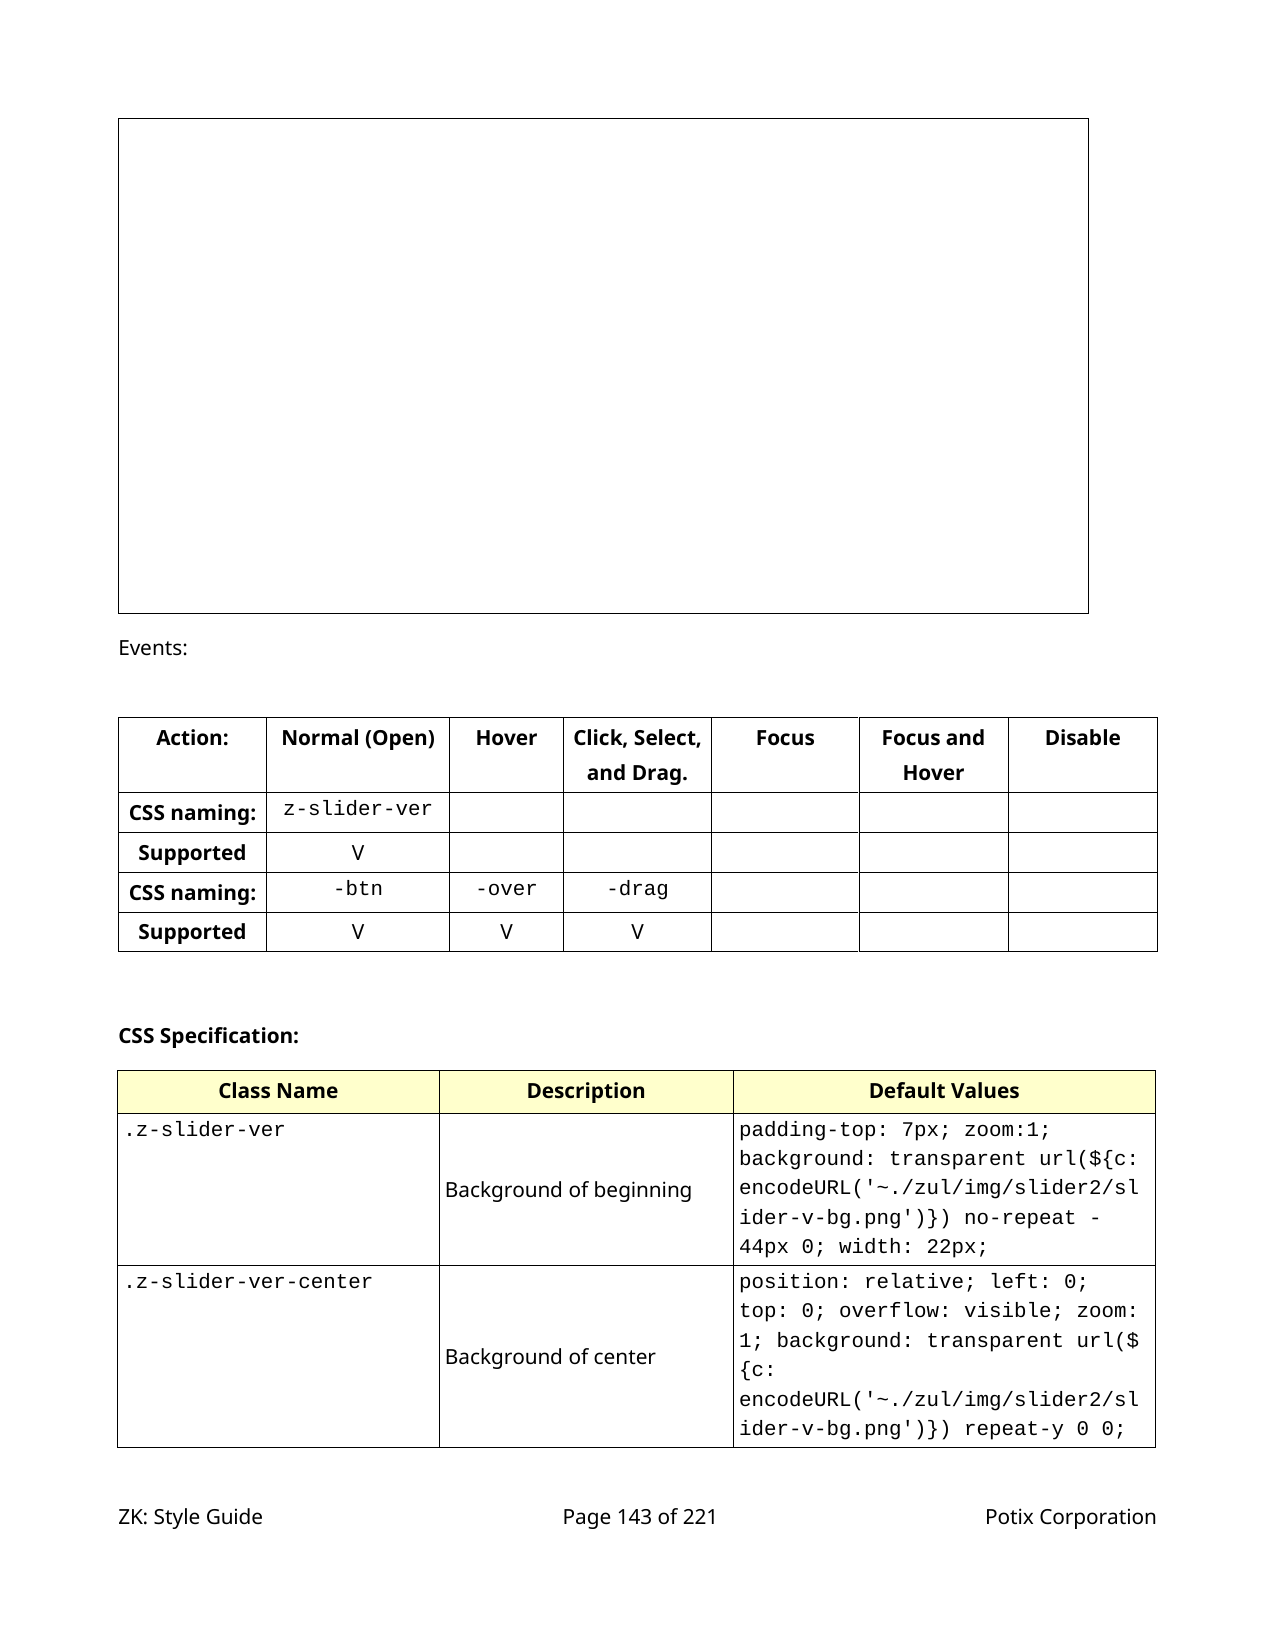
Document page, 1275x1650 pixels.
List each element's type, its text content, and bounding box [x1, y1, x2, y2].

table_cell [712, 873, 858, 912]
table_cell [712, 833, 858, 872]
table_header Normal (Open) [267, 718, 449, 792]
table_cell -btn [267, 873, 449, 912]
table_cell [860, 913, 1008, 951]
table_cell [1009, 793, 1157, 832]
table_cell V [267, 833, 449, 872]
table_cell .z-slider-ver [118, 1114, 439, 1265]
table_header Hover [450, 718, 563, 792]
text Events: [118, 633, 1157, 697]
table_header Action: [119, 718, 266, 792]
table_cell [1009, 913, 1157, 951]
table_header Default Values [734, 1071, 1155, 1113]
table_cell [564, 793, 711, 832]
table_cell [860, 873, 1008, 912]
table_cell Background of center [440, 1266, 733, 1447]
table_cell -over [450, 873, 563, 912]
table_cell z-slider-ver [267, 793, 449, 832]
table_header Focus [712, 718, 858, 792]
table_cell Background of beginning [440, 1114, 733, 1265]
table_cell -drag [564, 873, 711, 912]
table_header Description [440, 1071, 733, 1113]
table_cell [564, 833, 711, 872]
table_cell [1009, 873, 1157, 912]
table_header Class Name [118, 1071, 439, 1113]
table_cell CSS naming: [119, 793, 266, 832]
table_cell Supported [119, 913, 266, 951]
table_cell [712, 913, 858, 951]
table_cell V [564, 913, 711, 951]
table_cell position: relative; left: 0; top: 0; overflow: visible; zoom: 1; background: transparent url(${c: encodeURL('~./zul/img/slider2/slider-v-bg.png')}) repeat-y 0 0; [734, 1266, 1155, 1447]
table_header Click, Select, and Drag. [564, 718, 711, 792]
text CSS Specification: [118, 1021, 1157, 1049]
table_cell padding-top: 7px; zoom:1; background: transparent url(${c: encodeURL('~./zul/img/slider2/slider-v-bg.png')}) no-repeat -44px 0; width: 22px; [734, 1114, 1155, 1265]
table_cell CSS naming: [119, 873, 266, 912]
table_cell [119, 119, 1088, 613]
table_cell V [267, 913, 449, 951]
table_cell Supported [119, 833, 266, 872]
table_cell [450, 833, 563, 872]
table_cell [1009, 833, 1157, 872]
table_cell [860, 793, 1008, 832]
table_cell .z-slider-ver-center [118, 1266, 439, 1447]
table_header Focus and Hover [860, 718, 1008, 792]
table_header Disable [1009, 718, 1157, 792]
table_cell [712, 793, 858, 832]
table_cell [860, 833, 1008, 872]
table_cell V [450, 913, 563, 951]
table_cell [450, 793, 563, 832]
